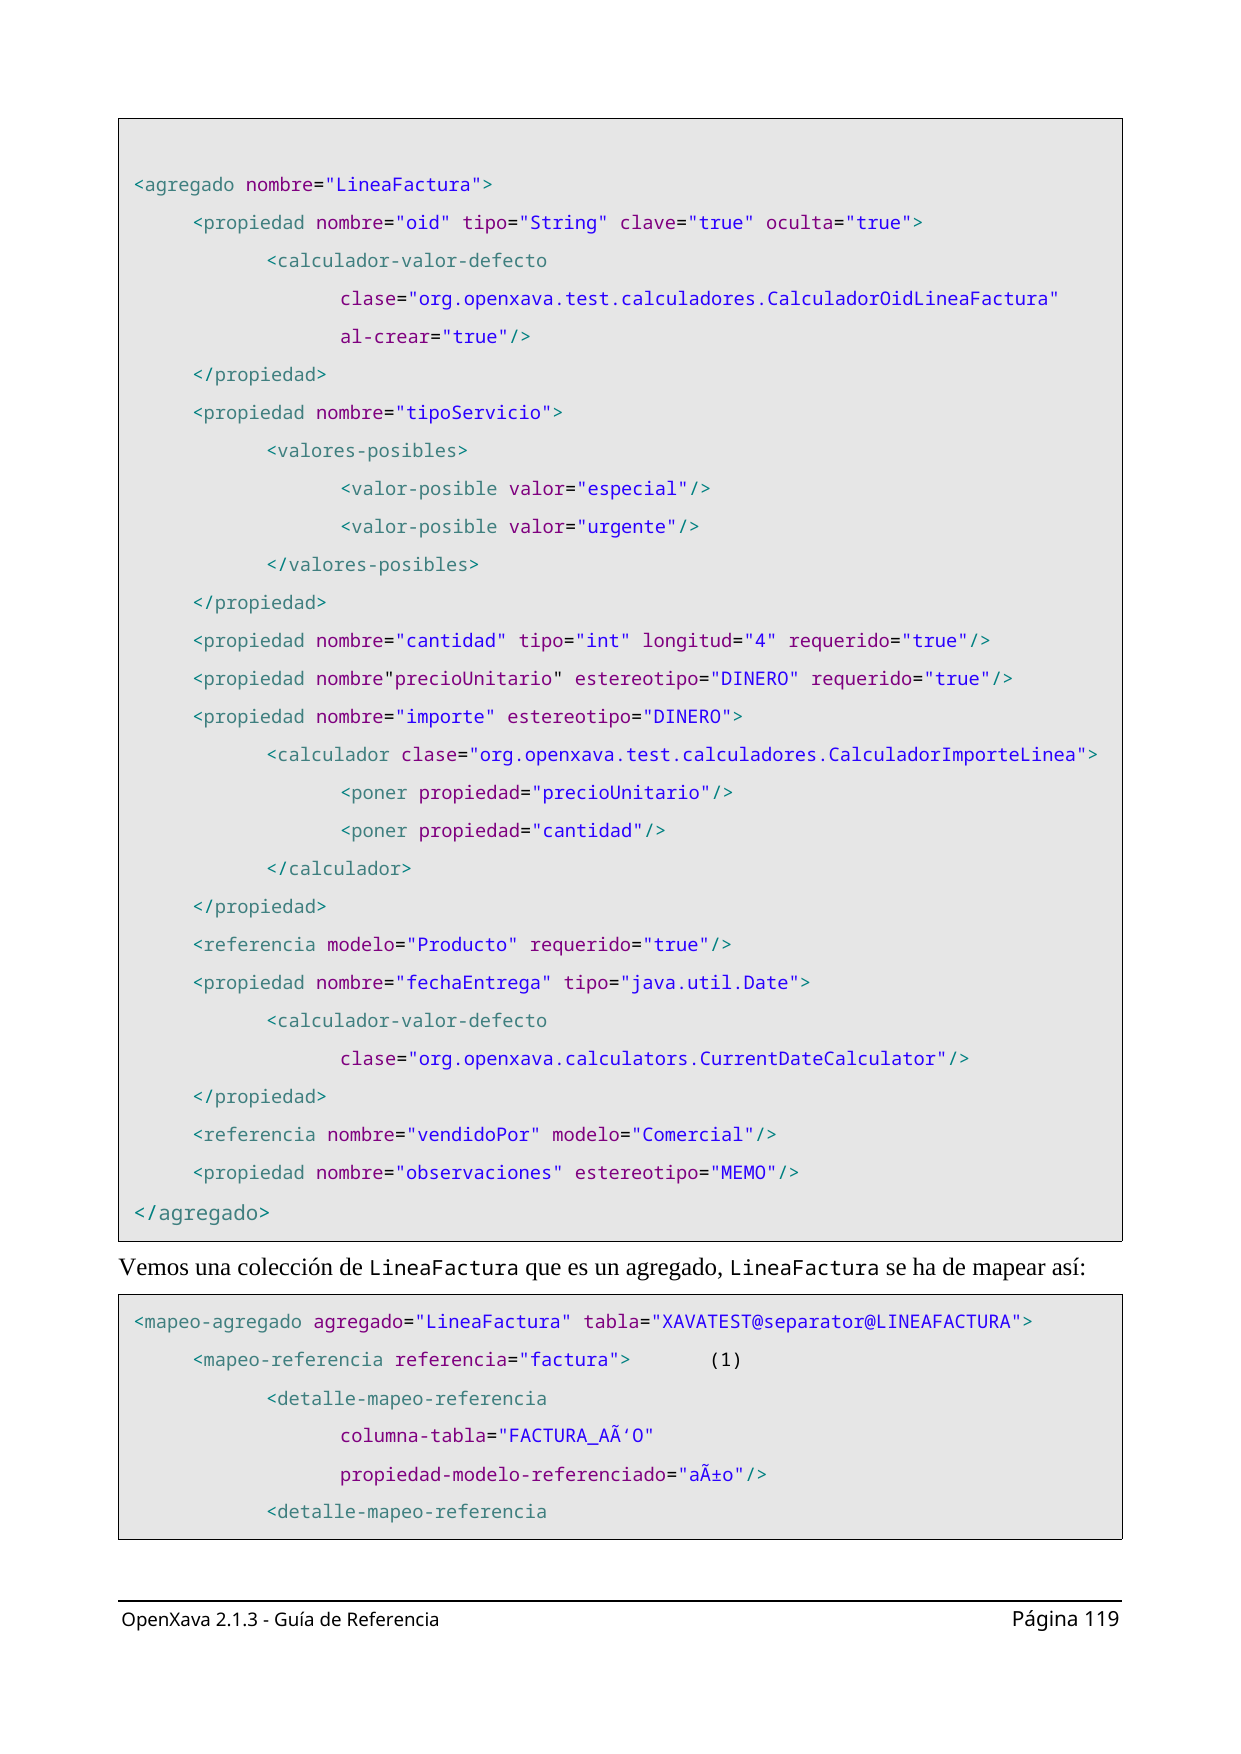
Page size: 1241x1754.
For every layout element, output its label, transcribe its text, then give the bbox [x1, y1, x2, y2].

text </propiedad> [119, 574, 1122, 612]
text propiedad-modelo-referenciado="aÃ±o"/> [119, 1446, 1122, 1484]
text <calculador clase="org.openxava.test.calculadores.CalculadorImporteLinea"> [119, 726, 1122, 764]
text <propiedad nombre="oid" tipo="String" clave="true" oculta="true"> [119, 194, 1122, 232]
text <propiedad nombre="tipoServicio"> [119, 384, 1122, 422]
text <calculador-valor-defecto [119, 232, 1122, 270]
text </propiedad> [119, 346, 1122, 384]
text <mapeo-agregado agregado="LineaFactura" tabla="XAVATEST@separator@LINEAFACTURA"> [119, 1295, 1122, 1332]
text <propiedad nombre"precioUnitario" estereotipo="DINERO" requerido="true"/> [119, 650, 1122, 688]
text <calculador-valor-defecto [119, 993, 1122, 1031]
text <agregado nombre="LineaFactura"> [119, 156, 1122, 194]
text clase="org.openxava.calculators.CurrentDateCalculator"/> [119, 1031, 1122, 1069]
text <propiedad nombre="cantidad" tipo="int" longitud="4" requerido="true"/> [119, 612, 1122, 650]
text columna-tabla="FACTURA_AÃ‘O" [119, 1408, 1122, 1446]
text <propiedad nombre="fechaEntrega" tipo="java.util.Date"> [119, 954, 1122, 993]
text </propiedad> [119, 1069, 1122, 1107]
text <mapeo-referencia referencia="factura"> (1) [119, 1332, 1122, 1370]
text <referencia nombre="vendidoPor" modelo="Comercial"/> [119, 1107, 1122, 1145]
text <poner propiedad="cantidad"/> [119, 802, 1122, 841]
text <poner propiedad="precioUnitario"/> [119, 764, 1122, 802]
text </valores-posibles> [119, 536, 1122, 574]
text </propiedad> [119, 878, 1122, 917]
text al-crear="true"/> [119, 308, 1122, 346]
text Vemos una colección de LineaFactura que es un agregado, LineaFactura se ha de mapear así: [118, 1253, 1122, 1281]
text <detalle-mapeo-referencia [119, 1484, 1122, 1539]
text clase="org.openxava.test.calculadores.CalculadorOidLineaFactura" [119, 270, 1122, 308]
text <referencia modelo="Producto" requerido="true"/> [119, 917, 1122, 954]
text <detalle-mapeo-referencia [119, 1370, 1122, 1408]
text <valor-posible valor="urgente"/> [119, 498, 1122, 536]
text <propiedad nombre="importe" estereotipo="DINERO"> [119, 688, 1122, 726]
text </agregado> [119, 1183, 1122, 1241]
text <valor-posible valor="especial"/> [119, 460, 1122, 498]
text <propiedad nombre="observaciones" estereotipo="MEMO"/> [119, 1145, 1122, 1183]
text <valores-posibles> [119, 422, 1122, 460]
text </calculador> [119, 841, 1122, 878]
